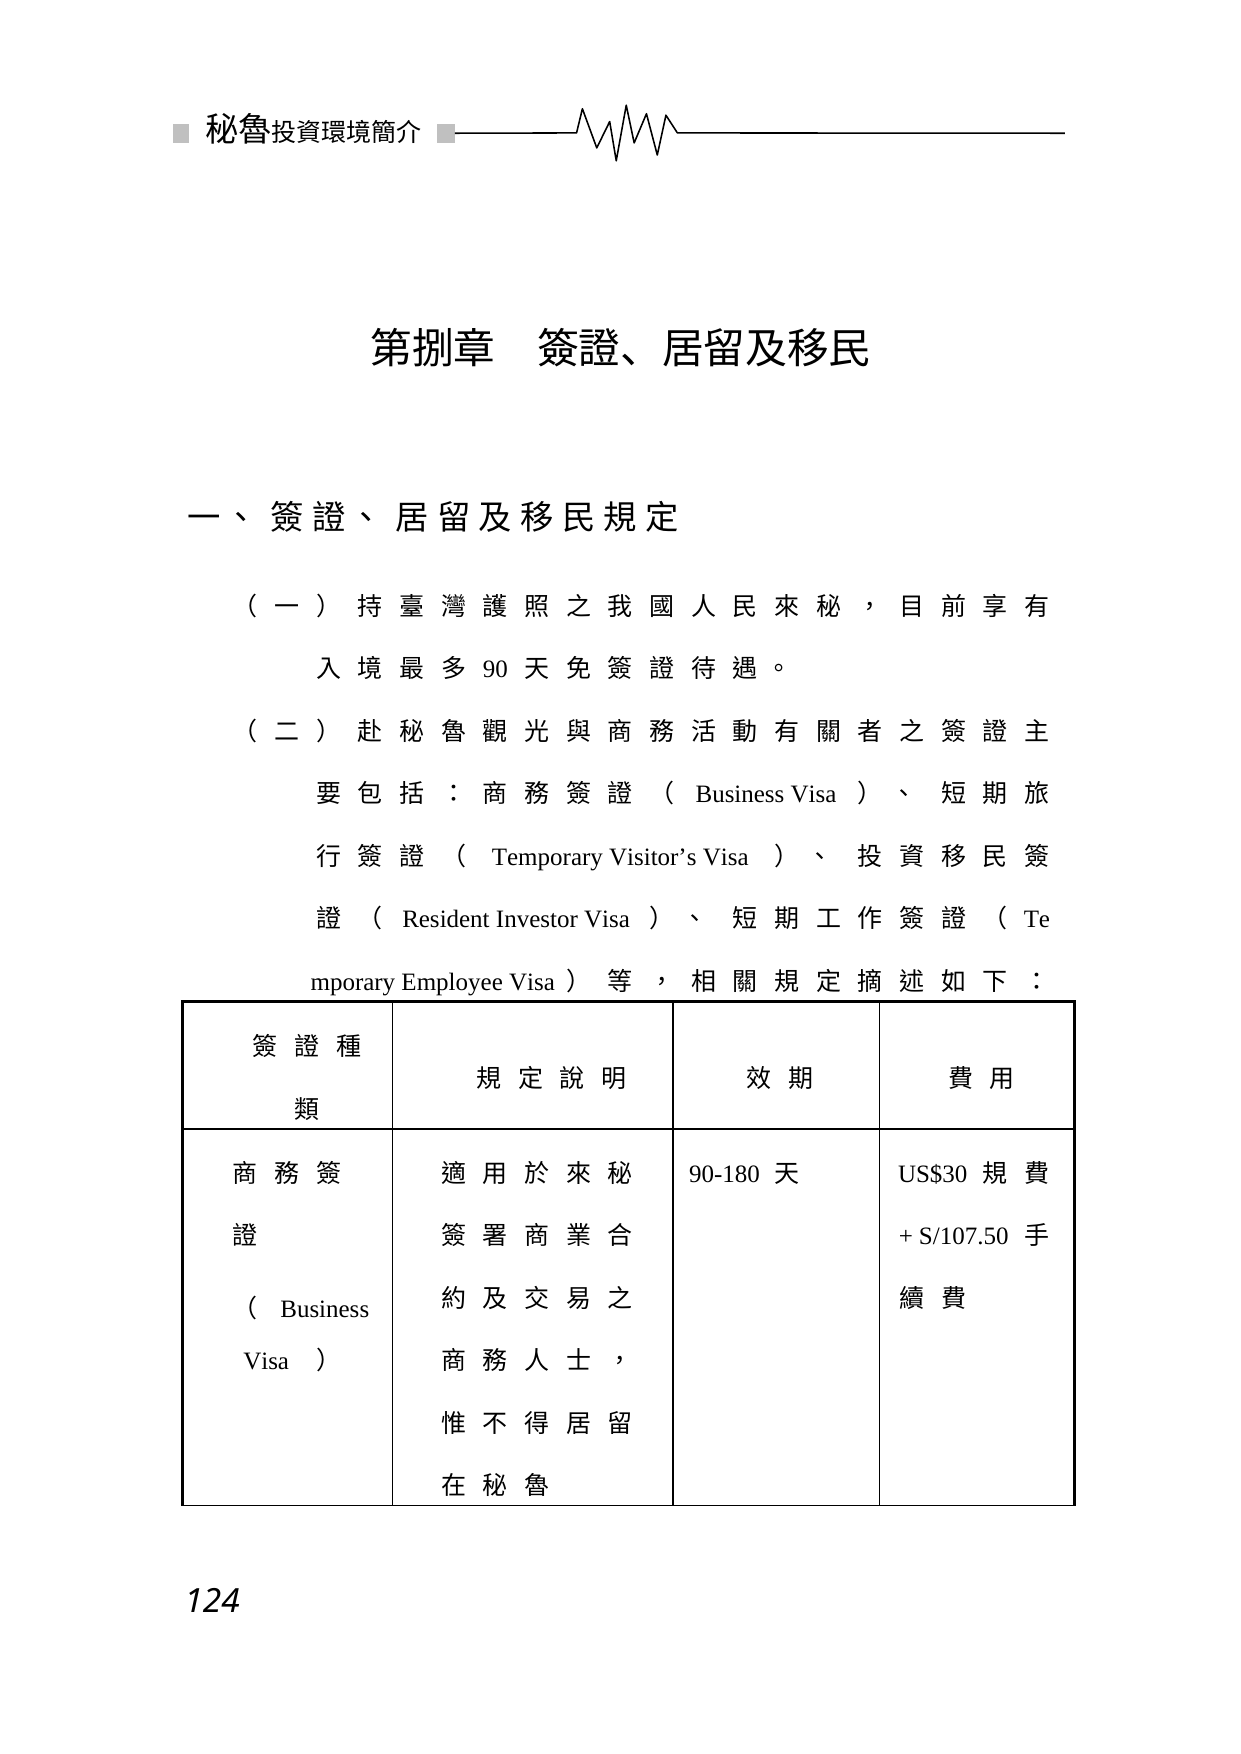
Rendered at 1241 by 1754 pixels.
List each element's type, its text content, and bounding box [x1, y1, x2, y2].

table_header 簽證種類 [184, 1003, 392, 1128]
text 第捌章 簽證、居留及移民 [183, 304, 1058, 366]
table_cell 商務簽證 （Business Visa） [184, 1130, 392, 1505]
text 一、簽證、居留及移民規定 [183, 473, 1058, 536]
table_header 效期 [674, 1003, 879, 1128]
table_cell US$30規費 + S/107.50手續費 [880, 1130, 1073, 1505]
table_header 規定說明 [393, 1003, 672, 1128]
text （一）持臺灣護照之我國人民來秘，目前享有入境最多90天免簽證待遇。 [207, 563, 1058, 688]
text （二）赴秘魯觀光與商務活動有關者之簽證主要包括：商務簽證（Business Visa）、短期旅行簽證（Temporary Visitor’s Visa）、投資移民簽證（Resident Investor Visa）、短期工作簽證（Temporary Employee Visa）等，相關規定摘述如下： [207, 688, 1058, 1000]
table_cell 適用於來秘簽署商業合約及交易之商務人士，惟不得居留在秘魯 [393, 1130, 672, 1505]
table_header 費用 [880, 1003, 1073, 1128]
table_cell 90-180天 [674, 1130, 879, 1505]
